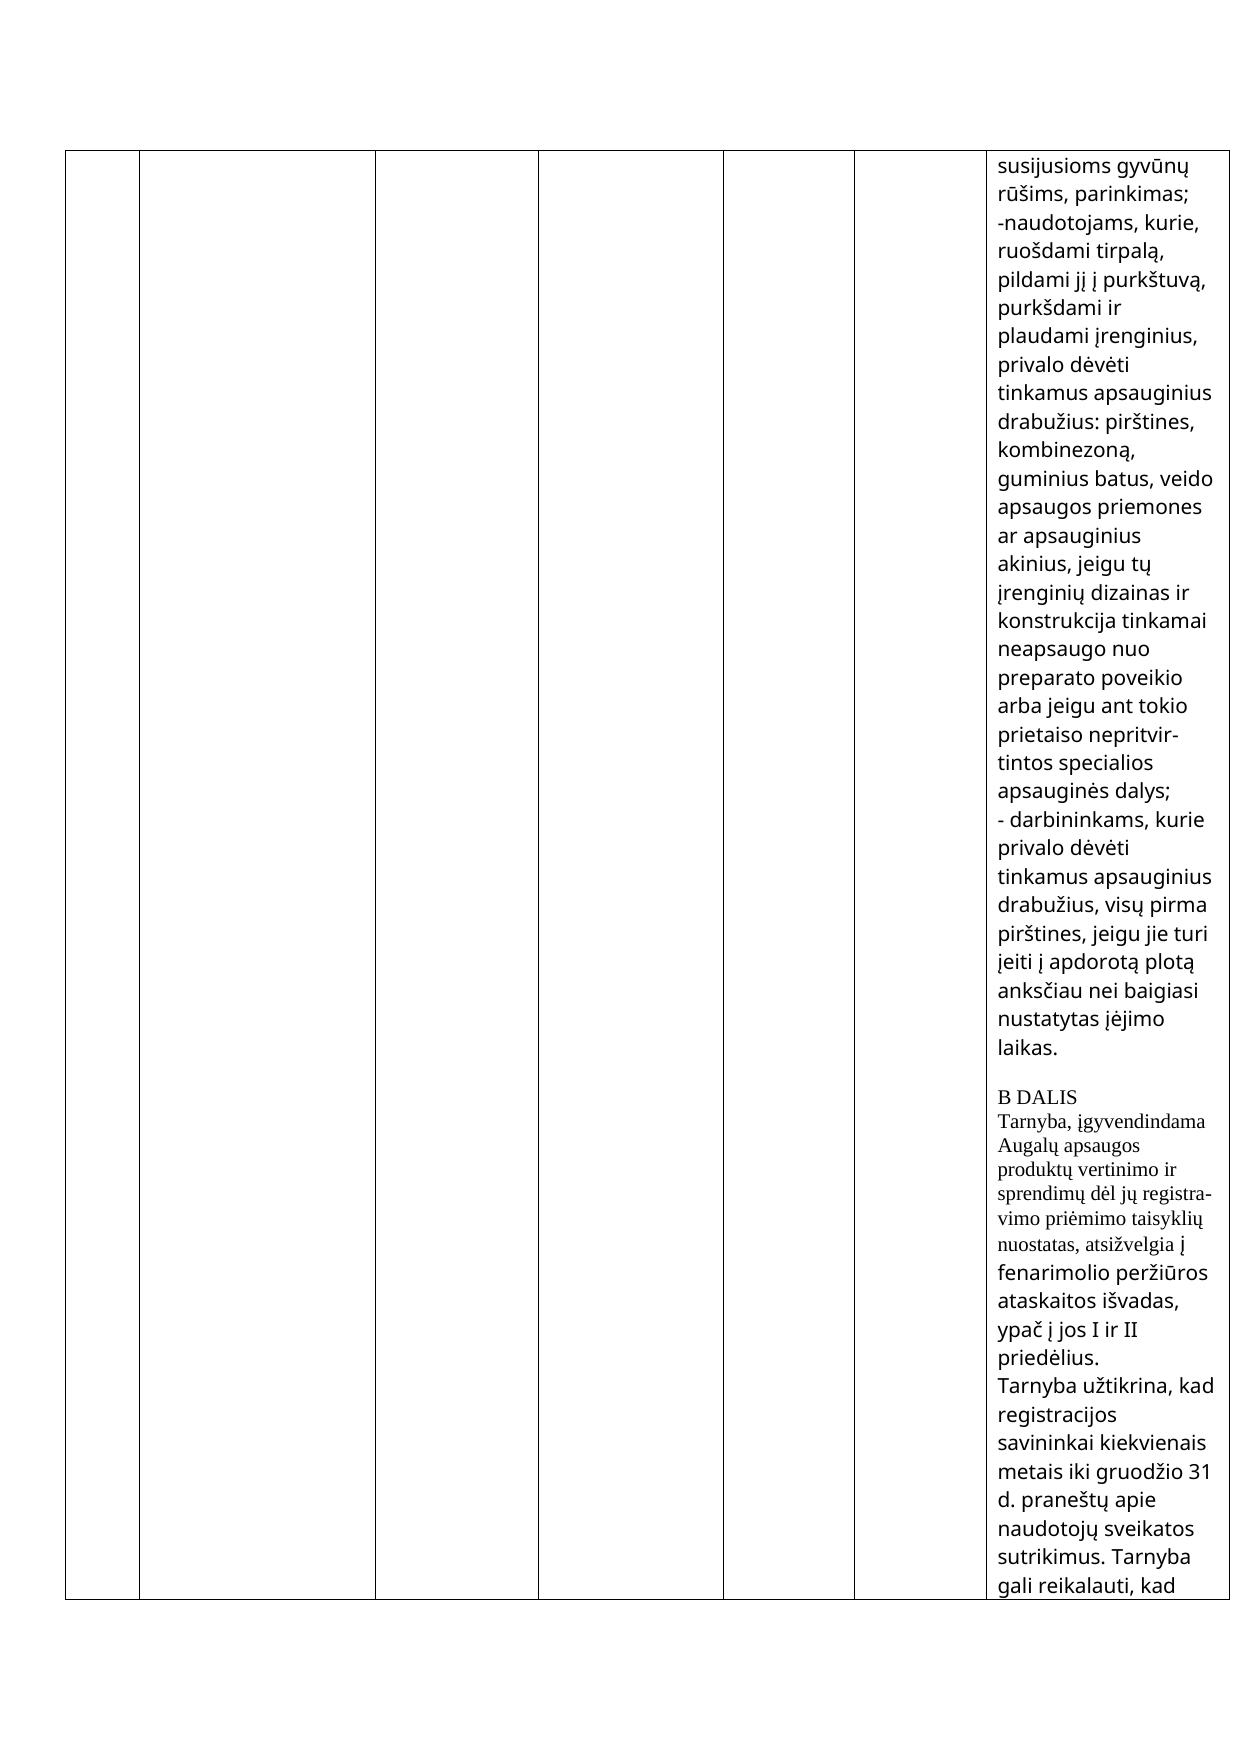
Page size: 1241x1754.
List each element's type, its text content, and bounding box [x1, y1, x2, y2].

table_cell [724, 151, 854, 1599]
table_cell [376, 151, 538, 1599]
table_cell [140, 151, 375, 1599]
table_cell [66, 151, 139, 1599]
table_cell susijusioms gyvūnų rūšims, parinkimas; -naudotojams, kurie, ruošdami tirpalą, pildami jį į purkštuvą, purkšdami ir plaudami įrenginius, privalo dėvėti tinkamus apsauginius drabužius: pirštines, kombinezoną, guminius batus, veido apsaugos priemones ar apsauginius akinius, jeigu tų įrenginių dizainas ir konstrukcija tinkamai neapsaugo nuo preparato poveikio arba jeigu ant tokio prietaiso nepritvir­tintos specialios apsauginės dalys; - darbininkams, kurie privalo dėvėti tinkamus apsauginius drabužius, visų pirma pirštines, jeigu jie turi įeiti į apdorotą plotą anksčiau nei baigiasi nustatytas įėjimo laikas. B DALIS Tarnyba, įgyvendindama Augalų apsaugos produktų vertinimo ir sprendimų dėl jų registra­vimo priėmimo taisyklių nuostatas, atsižvelgia į fenarimolio peržiū­ros ataskaitos išvadas, ypač į jos I ir II priedėlius. Tarnyba užtikrina, kad registracijos savininkai kiekvienais metais iki gruodžio 31 d. praneštų apie naudotojų sveikatos sutrikimus. Tarnyba gali reikalauti, kad [987, 151, 1229, 1599]
table_cell [855, 151, 986, 1599]
table_cell [539, 151, 723, 1599]
